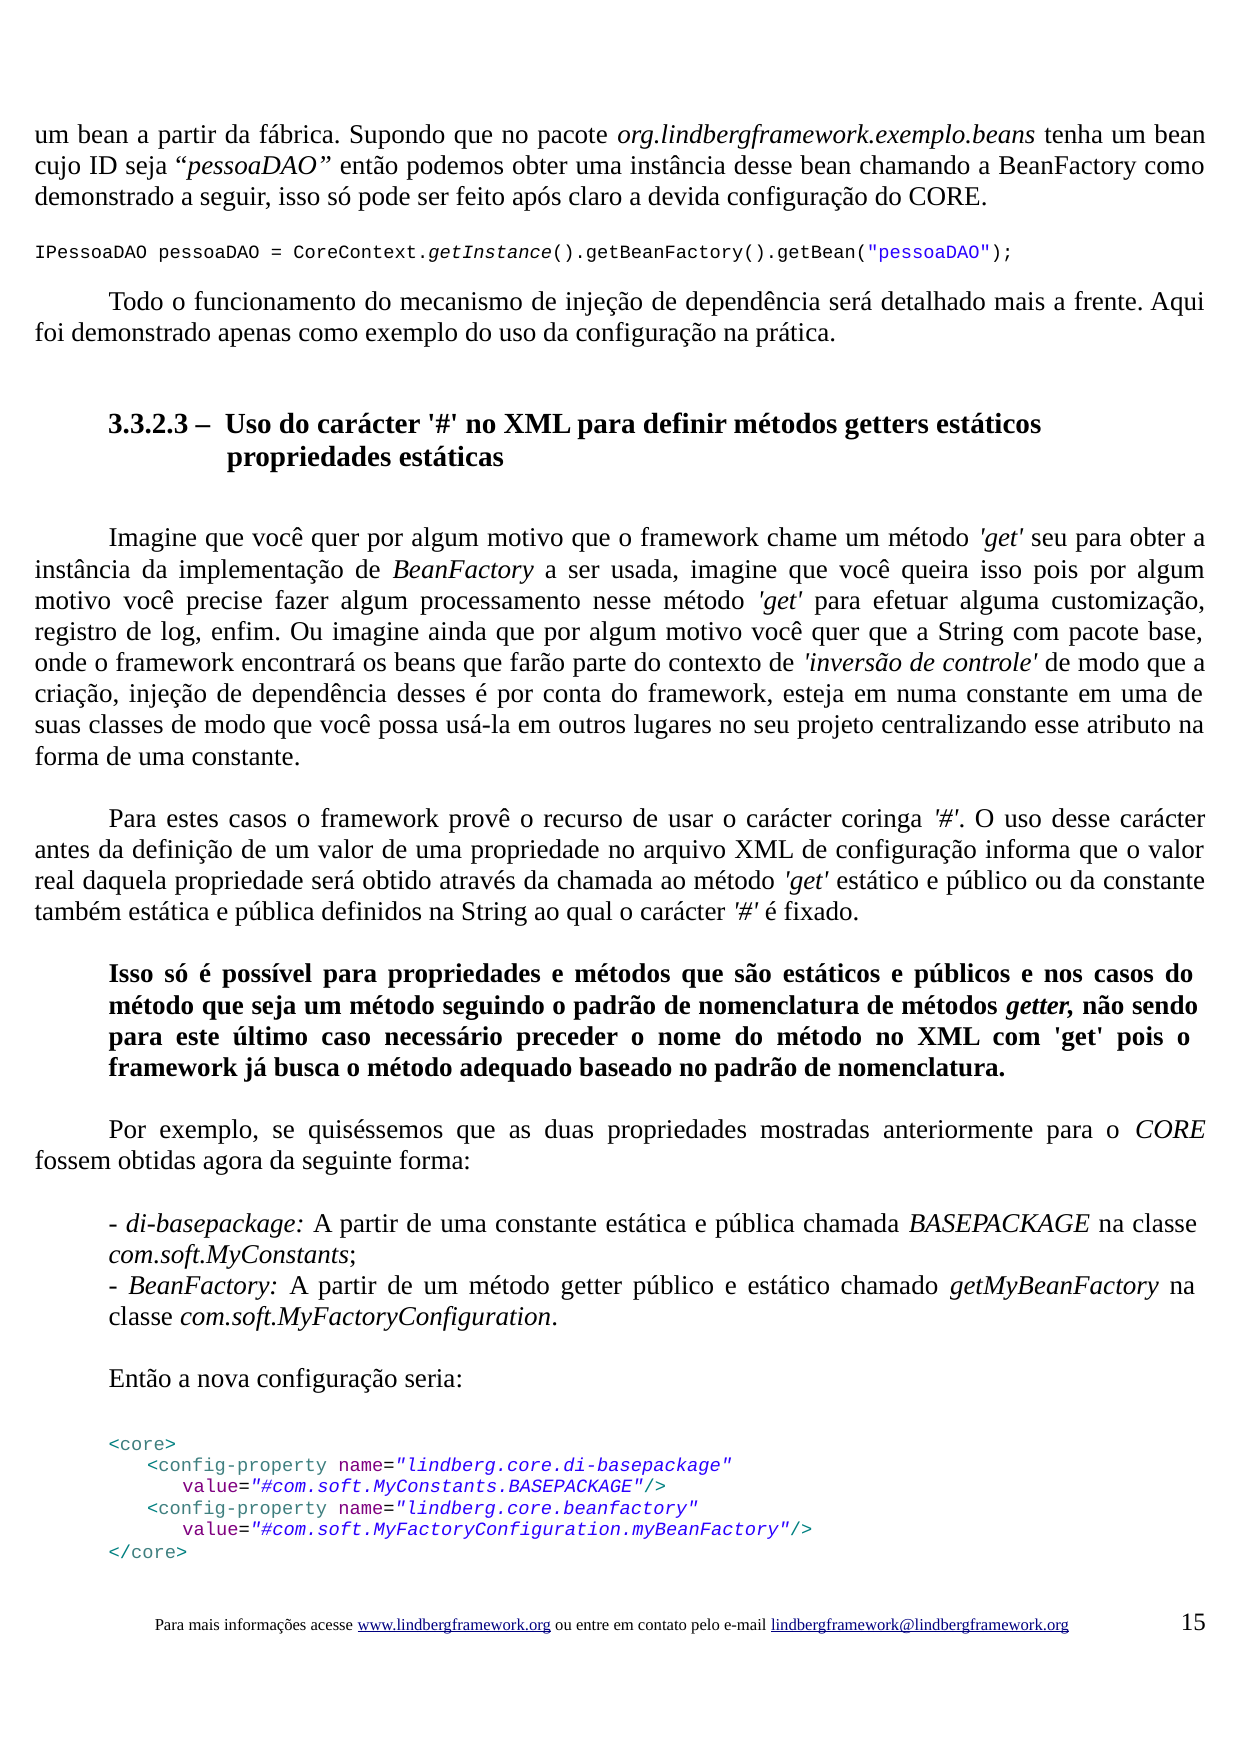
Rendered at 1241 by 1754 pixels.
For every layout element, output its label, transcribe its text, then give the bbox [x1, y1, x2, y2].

text <core> [34, 1425, 1206, 1456]
text Por exemplo, se quiséssemos que as duas propriedades mostradas anteriormente para o CORE fossem obtidas agora da seguinte forma: [34, 1113, 1206, 1176]
subtitle 3.3.2.3 – Uso do carácter '#' no XML para definir métodos getters estáticos propriedades estáticas [108, 406, 1206, 473]
text </core> [34, 1541, 1206, 1564]
text <config-property name="lindberg.core.di-basepackage" value="#com.soft.MyConstants.BASEPACKAGE"/> [34, 1456, 1206, 1498]
text Para estes casos o framework provê o recurso de usar o carácter coringa '#'. O uso desse carácter antes da definição de um valor de uma propriedade no arquivo XML de configuração informa que o valor real daquela propriedade será obtido através da chamada ao método 'get' estático e público ou da constante também estática e pública definidos na String ao qual o carácter '#' é fixado. [34, 802, 1206, 926]
text - BeanFactory: A partir de um método getter público e estático chamado getMyBeanFactory na classe com.soft.MyFactoryConfiguration. [34, 1269, 1206, 1331]
text um bean a partir da fábrica. Supondo que no pacote org.lindbergframework.exemplo.beans tenha um bean cujo ID seja “pessoaDAO” então podemos obter uma instância desse bean chamando a BeanFactory como demonstrado a seguir, isso só pode ser feito após claro a devida configuração do CORE. [34, 118, 1206, 212]
text Imagine que você quer por algum motivo que o framework chame um método 'get' seu para obter a instância da implementação de BeanFactory a ser usada, imagine que você queira isso pois por algum motivo você precise fazer algum processamento nesse método 'get' para efetuar alguma customização, registro de log, enfim. Ou imagine ainda que por algum motivo você quer que a String com pacote base, onde o framework encontrará os beans que farão parte do contexto de 'inversão de controle' de modo que a criação, injeção de dependência desses é por conta do framework, esteja em numa constante em uma de suas classes de modo que você possa usá-la em outros lugares no seu projeto centralizando esse atributo na forma de uma constante. [34, 519, 1206, 771]
text Então a nova configuração seria: [34, 1362, 1206, 1394]
text IPessoaDAO pessoaDAO = CoreContext.getInstance().getBeanFactory().getBean("pessoaDAO"); [34, 243, 1206, 264]
text Isso só é possível para propriedades e métodos que são estáticos e públicos e nos casos do método que seja um método seguindo o padrão de nomenclatura de métodos getter, não sendo para este último caso necessário preceder o nome do método no XML com 'get' pois o framework já busca o método adequado baseado no padrão de nomenclatura. [34, 958, 1206, 1082]
text - di-basepackage: A partir de uma constante estática e pública chamada BASEPACKAGE na classe com.soft.MyConstants; [34, 1207, 1206, 1269]
text Todo o funcionamento do mecanismo de injeção de dependência será detalhado mais a frente. Aqui foi demonstrado apenas como exemplo do uso da configuração na prática. [34, 285, 1206, 347]
text <config-property name="lindberg.core.beanfactory" value="#com.soft.MyFactoryConfiguration.myBeanFactory"/> [34, 1498, 1206, 1541]
